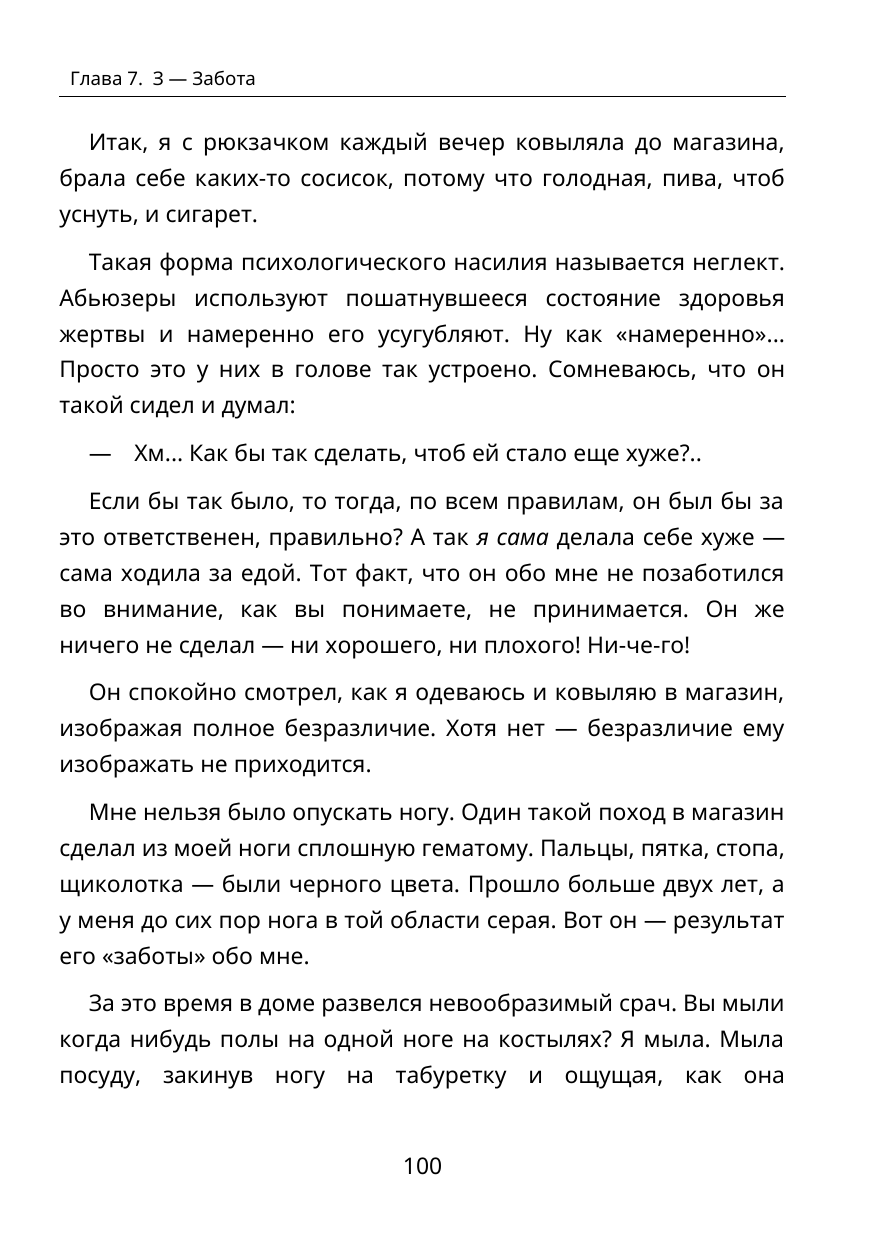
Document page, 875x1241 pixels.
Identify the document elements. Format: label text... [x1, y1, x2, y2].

text Он спокойно смотрел, как я одеваюсь и ковыляю в магазин, изображая полное безразличие. Хотя нет — безразличие ему изображать не приходится. [59, 676, 786, 779]
text Итак, я с рюкзачком каждый вечер ковыляла до магазина, брала себе каких-то сосисок, потому что голодная, пива, чтоб уснуть, и сигарет. [59, 126, 786, 229]
list Хм... Как бы так сделать, чтоб ей стало еще хуже?.. [59, 437, 786, 468]
text Мне нельзя было опускать ногу. Один такой поход в магазин сделал из моей ноги сплошную гематому. Пальцы, пятка, стопа, щиколотка — были черного цвета. Прошло больше двух лет, а у меня до сих пор нога в той области серая. Вот он — результат его «заботы» обо мне. [59, 796, 786, 971]
text За это время в доме развелся невообразимый срач. Вы мыли когда нибудь полы на одной ноге на костылях? Я мыла. Мыла посуду, закинув ногу на табуретку и ощущая, как она [59, 987, 786, 1090]
text Такая форма психологического насилия называется неглект. Абьюзеры используют пошатнувшееся состояние здоровья жертвы и намеренно его усугубляют. Ну как «намеренно»... Просто это у них в голове так устроено. Сомневаюсь, что он такой сидел и думал: [59, 246, 786, 421]
text Если бы так было, то тогда, по всем правилам, он был бы за это ответственен, правильно? А так я сама делала себе хуже — сама ходила за едой. Тот факт, что он обо мне не позаботился во внимание, как вы понимаете, не принимается. Он же ничего не сделал — ни хорошего, ни плохого! Ни-че-го! [59, 485, 786, 660]
